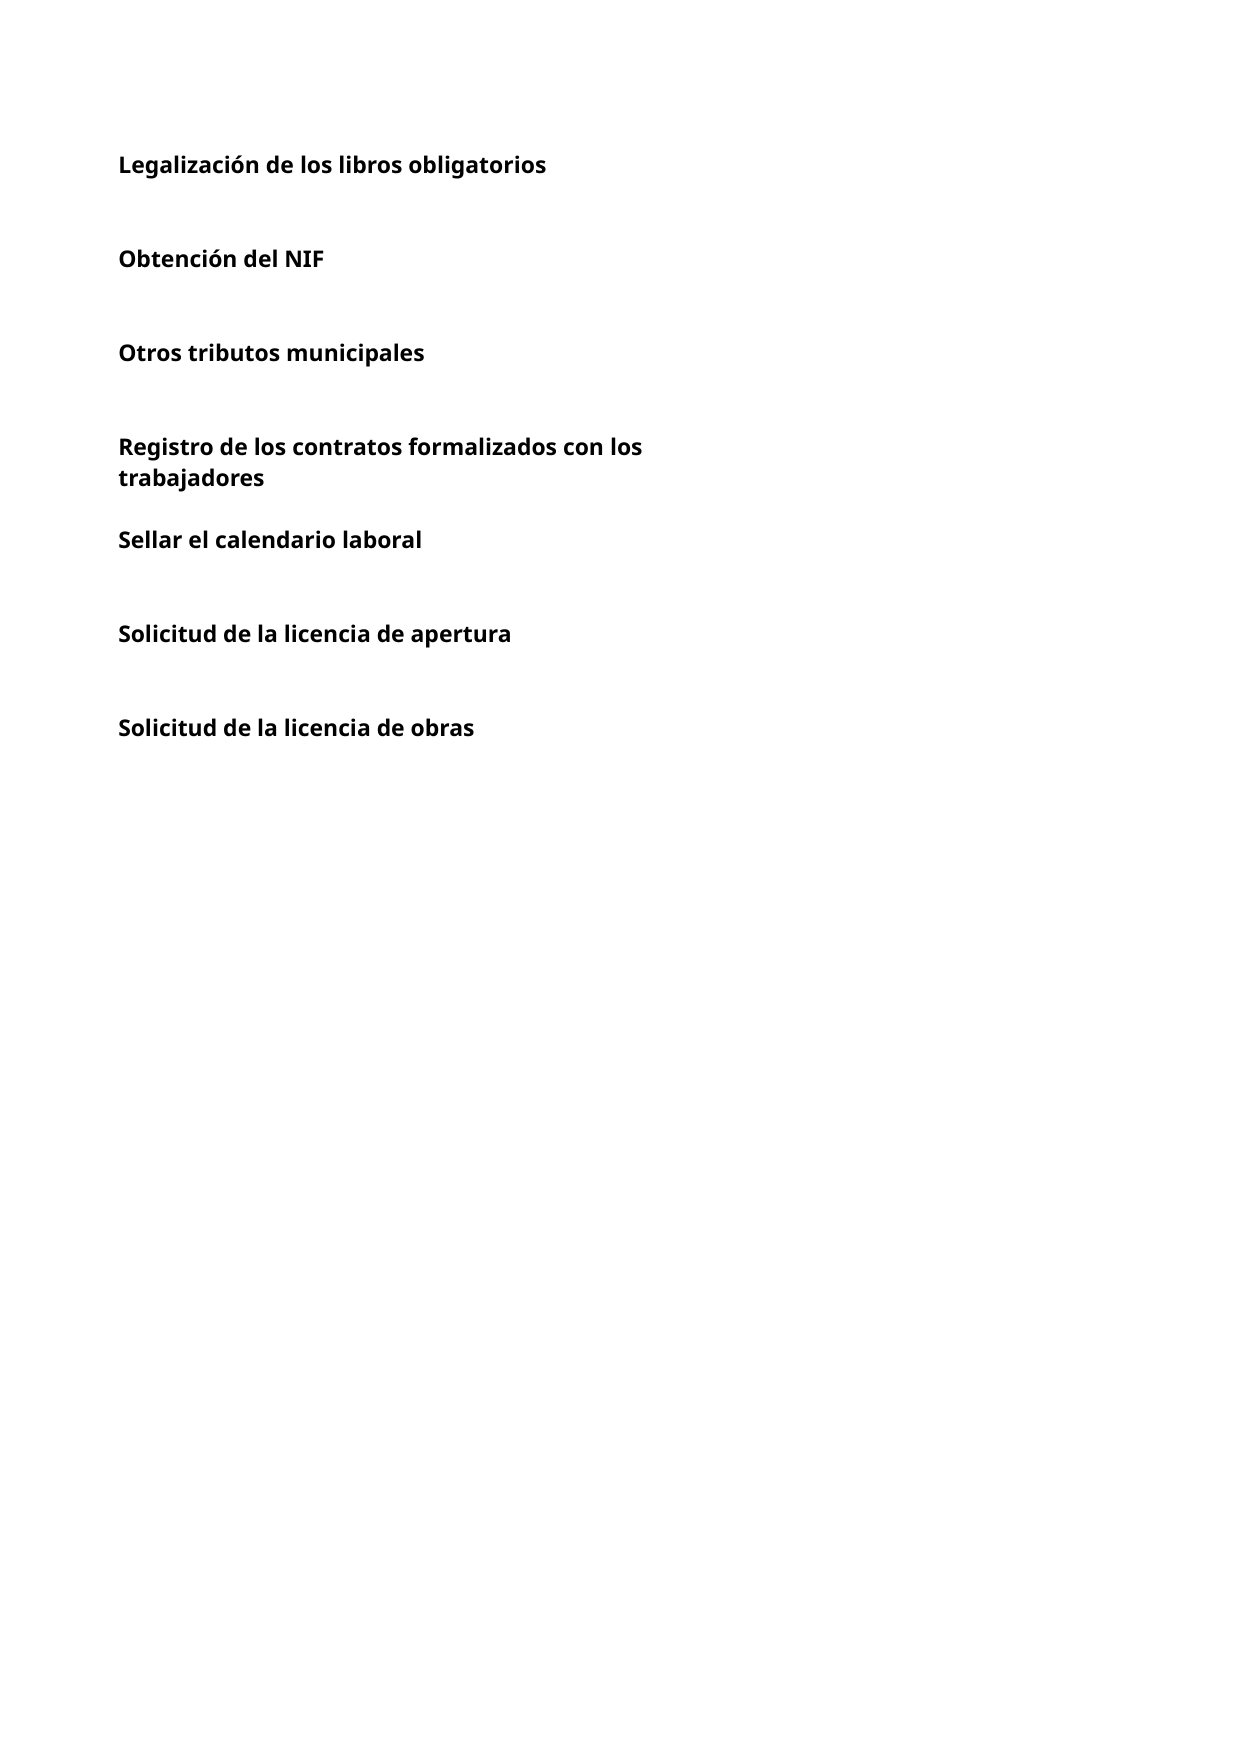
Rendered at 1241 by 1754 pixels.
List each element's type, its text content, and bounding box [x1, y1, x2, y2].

table_cell [739, 431, 1240, 524]
table_cell [739, 618, 1240, 712]
table_cell Solicitud de la licencia de obras [107, 712, 739, 743]
table_cell [739, 118, 1240, 149]
table_cell [739, 149, 1240, 243]
table_cell Registro de los contratos formalizados con los trabajadores [107, 431, 739, 524]
table_cell [739, 243, 1240, 337]
table_cell Sellar el calendario laboral [107, 524, 739, 618]
table_cell [739, 337, 1240, 431]
table_cell Solicitud de la licencia de apertura [107, 618, 739, 712]
table_cell Obtención del NIF [107, 243, 739, 337]
table_cell [107, 118, 739, 149]
table_cell [739, 524, 1240, 618]
table_cell Otros tributos municipales [107, 337, 739, 431]
table_cell Legalización de los libros obligatorios [107, 149, 739, 243]
table_cell [739, 712, 1240, 743]
